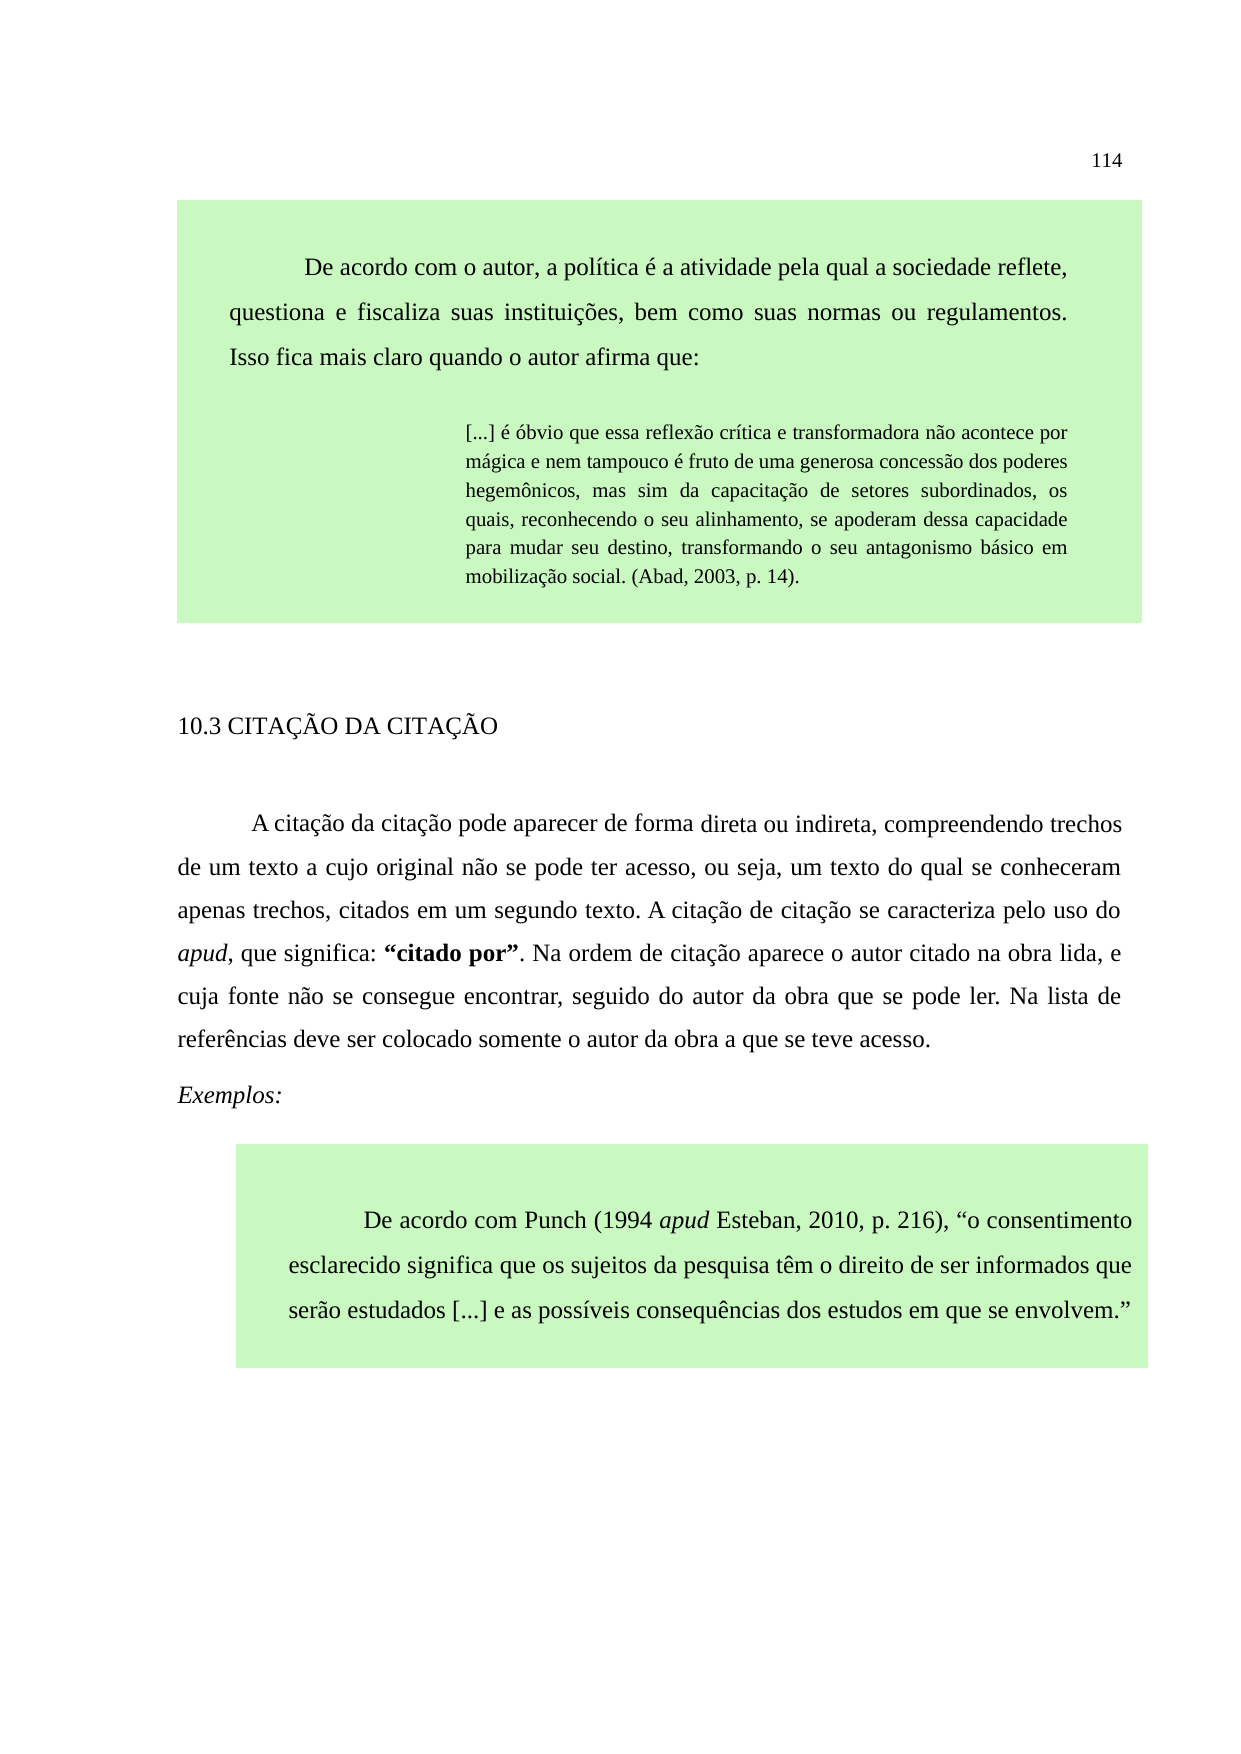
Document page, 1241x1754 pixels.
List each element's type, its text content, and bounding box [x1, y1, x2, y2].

subtitle Citação da citação [177, 711, 1122, 740]
text A citação da citação pode aparecer de forma direta ou indireta, compreendendo trechos de um texto a cujo original não se pode ter acesso, ou seja, um texto do qual se conheceram apenas trechos, citados em um segundo texto. A citação de citação se caracteriza pelo uso do apud, que significa: “citado por”. Na ordem de citação aparece o autor citado na obra lida, e cuja fonte não se consegue encontrar, seguido do autor da obra que se pode ler. Na lista de referências deve ser colocado somente o autor da obra a que se teve acesso. [177, 808, 1122, 1053]
text Exemplos: [177, 1080, 1122, 1109]
